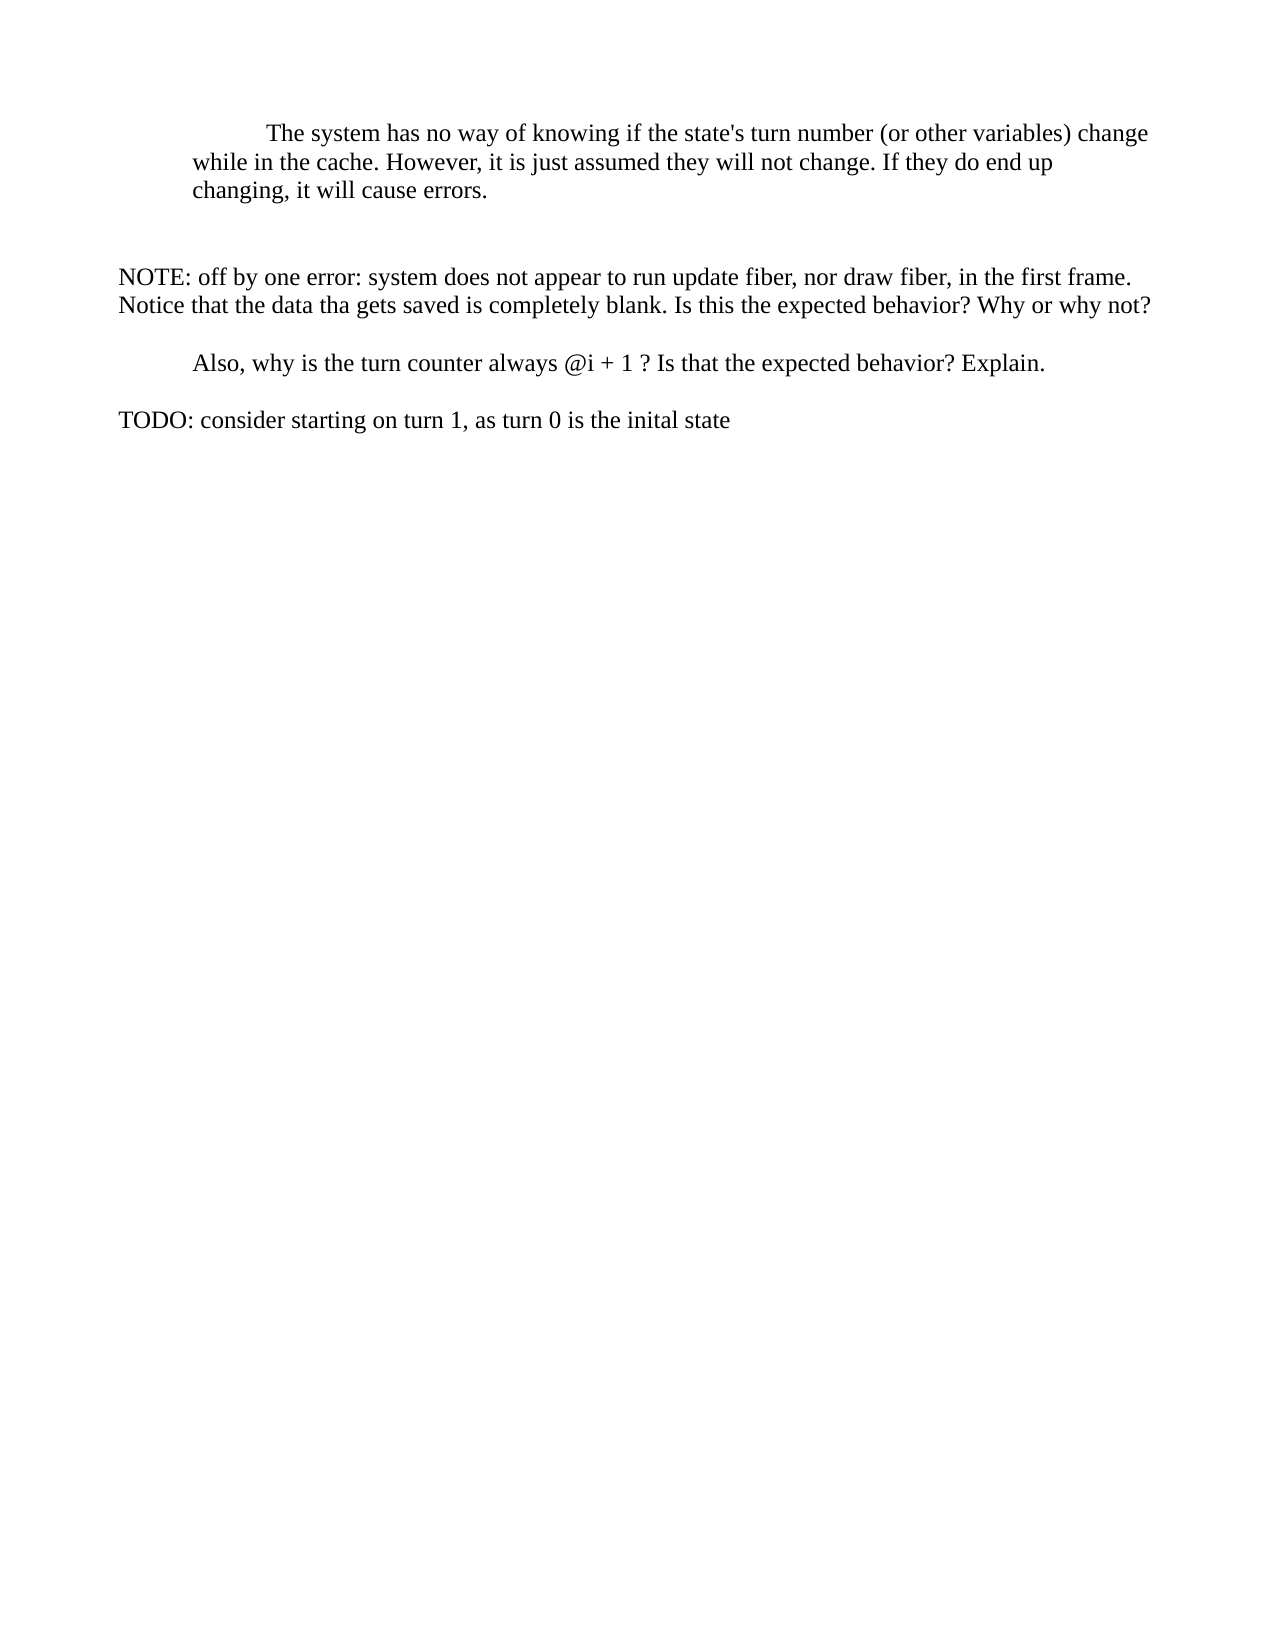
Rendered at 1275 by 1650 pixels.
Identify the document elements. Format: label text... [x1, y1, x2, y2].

text The system has no way of knowing if the state's turn number (or other variables) change while in the cache. However, it is just assumed they will not change. If they do end up changing, it will cause errors. [192, 118, 1157, 204]
text TODO: consider starting on turn 1, as turn 0 is the inital state [118, 406, 1157, 434]
text NOTE: off by one error: system does not appear to run update fiber, nor draw fiber, in the first frame. Notice that the data tha gets saved is completely blank. Is this the expected behavior? Why or why not? [118, 262, 1157, 319]
text Also, why is the turn counter always @i + 1 ? Is that the expected behavior? Explain. [192, 348, 1157, 377]
